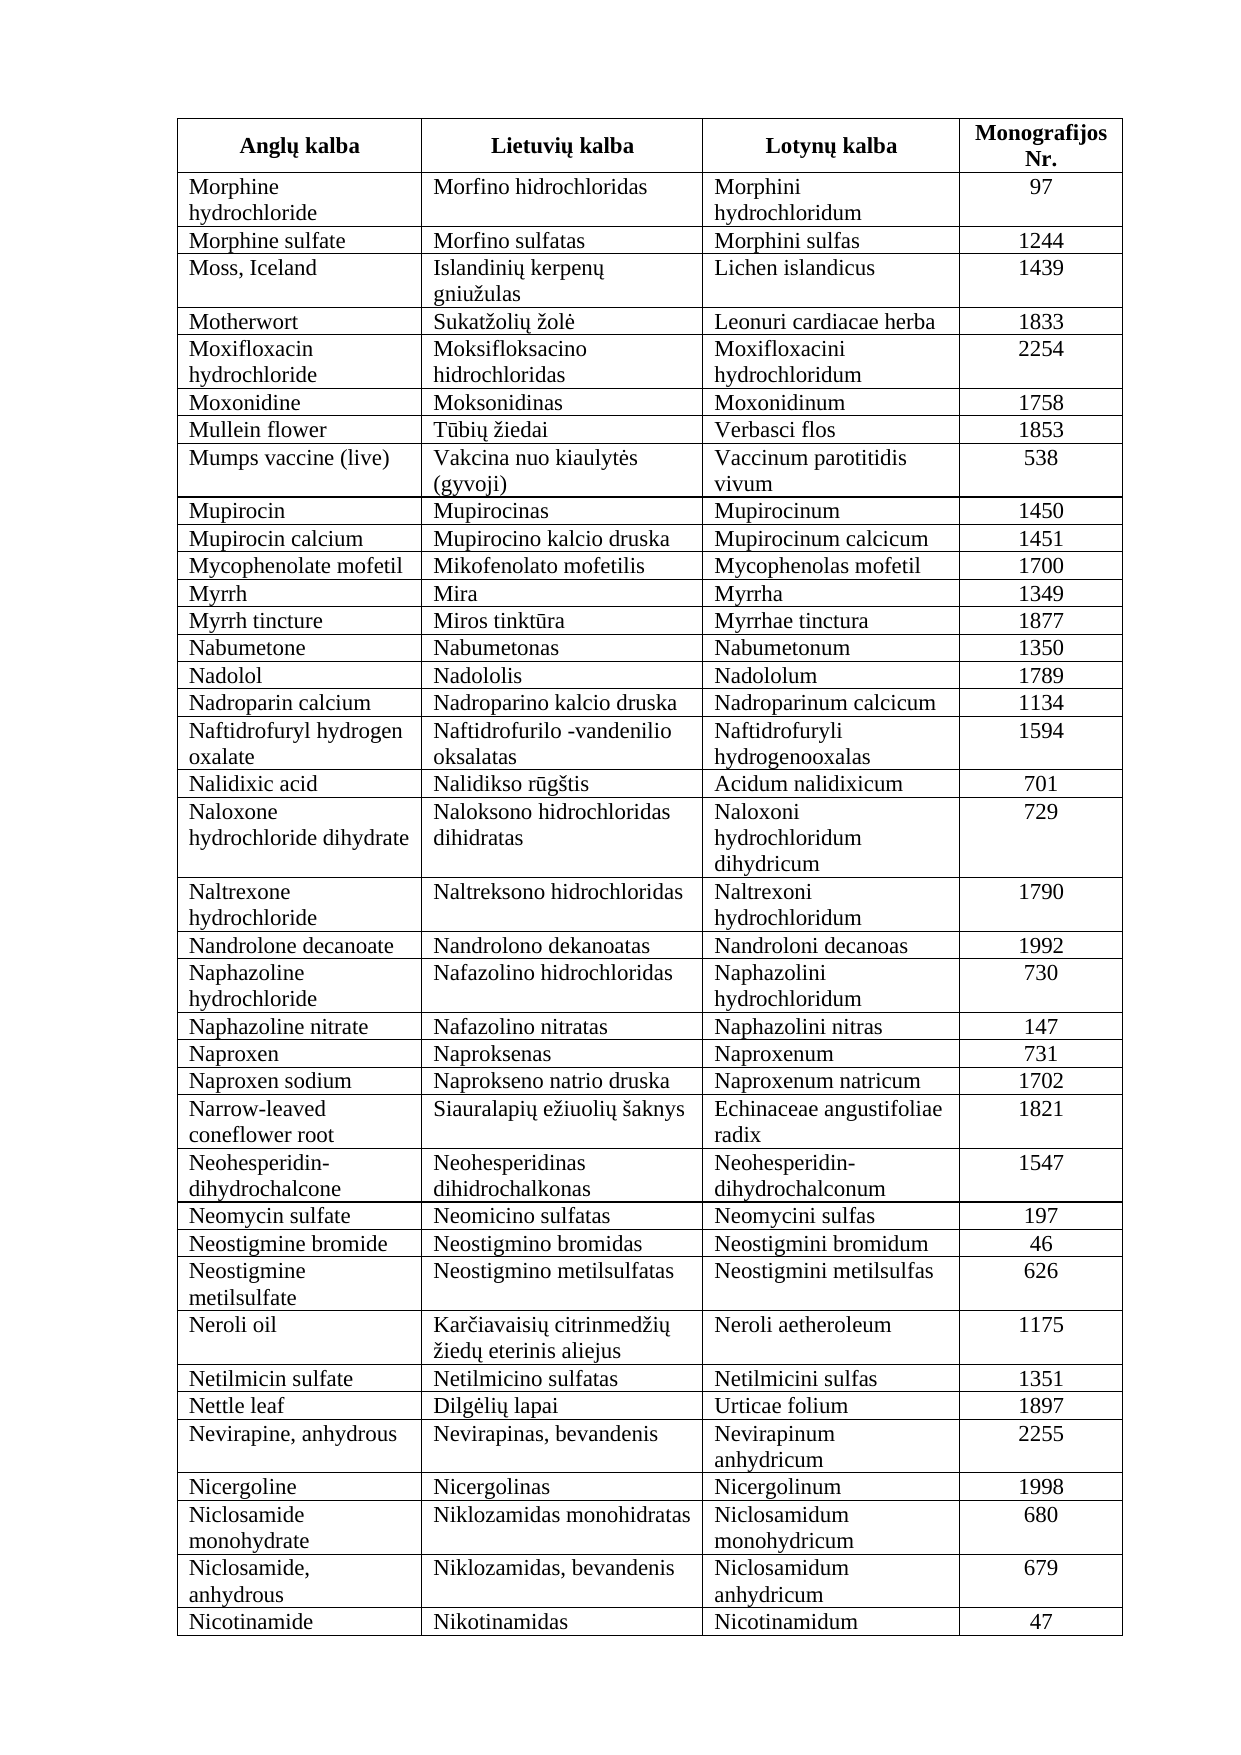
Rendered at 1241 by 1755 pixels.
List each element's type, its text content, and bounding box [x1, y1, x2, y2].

table_cell Morphini hydrochloridum [703, 173, 959, 226]
table_cell Neostigmino metilsulfatas [422, 1257, 702, 1310]
table_cell Vaccinum parotitidis vivum [703, 444, 959, 496]
table_cell Mupirocino kalcio druska [422, 525, 702, 551]
table_cell 701 [960, 770, 1122, 797]
table_cell Naftidrofuryli hydrogenooxalas [703, 717, 959, 769]
table_cell Moxonidinum [703, 389, 959, 415]
table_cell Naftidrofurilo -vandenilio oksalatas [422, 717, 702, 769]
table_cell Nandrolono dekanoatas [422, 932, 702, 958]
table_cell 1702 [960, 1068, 1122, 1094]
table_cell Nafazolino hidrochloridas [422, 959, 702, 1012]
table_cell Naproksenas [422, 1040, 702, 1067]
table_cell Niclosamide, anhydrous [178, 1555, 421, 1607]
table_cell 47 [960, 1608, 1122, 1634]
table_cell Nicotinamide [178, 1608, 421, 1634]
table_cell Nadololum [703, 662, 959, 688]
table_cell Naphazolini hydrochloridum [703, 959, 959, 1012]
table_cell 1821 [960, 1095, 1122, 1148]
table_cell Netilmicin sulfate [178, 1365, 421, 1391]
table_cell Niclosamidum monohydricum [703, 1501, 959, 1553]
table_cell Nevirapinum anhydricum [703, 1420, 959, 1472]
table_cell Nadroparino kalcio druska [422, 689, 702, 716]
table_cell 1897 [960, 1392, 1122, 1418]
table_cell 1349 [960, 580, 1122, 606]
table_cell 730 [960, 959, 1122, 1012]
table_cell Neostigmino bromidas [422, 1230, 702, 1256]
table_cell 97 [960, 173, 1122, 226]
table_cell Naloxoni hydrochloridum dihydricum [703, 798, 959, 877]
table_cell Naloxone hydrochloride dihydrate [178, 798, 421, 877]
table_cell Nandrolone decanoate [178, 932, 421, 958]
table_cell Nicergolinas [422, 1473, 702, 1500]
table_cell Neomycin sulfate [178, 1203, 421, 1229]
table_cell Neostigmine metilsulfate [178, 1257, 421, 1310]
table_cell 1134 [960, 689, 1122, 716]
table_cell Moxonidine [178, 389, 421, 415]
table_header Lietuvių kalba [422, 119, 702, 172]
table_cell 1700 [960, 552, 1122, 579]
table_cell Neohesperidin-dihydrochalconum [703, 1149, 959, 1201]
table_cell Naproxen [178, 1040, 421, 1067]
table_cell Morphini sulfas [703, 227, 959, 253]
table_cell 626 [960, 1257, 1122, 1310]
table_cell Naltrexone hydrochloride [178, 878, 421, 931]
table_cell Naproxen sodium [178, 1068, 421, 1094]
table_cell Lichen islandicus [703, 254, 959, 307]
table_cell Miros tinktūra [422, 607, 702, 633]
table_cell Narrow-leaved coneflower root [178, 1095, 421, 1148]
table_cell Neroli oil [178, 1311, 421, 1364]
table_cell 197 [960, 1203, 1122, 1229]
table_cell 1451 [960, 525, 1122, 551]
table_cell Sukatžolių žolė [422, 308, 702, 334]
table_cell Motherwort [178, 308, 421, 334]
table_cell Myrrhae tinctura [703, 607, 959, 633]
table_cell 147 [960, 1013, 1122, 1039]
table_cell Moxifloxacin hydrochloride [178, 335, 421, 388]
table_cell Mumps vaccine (live) [178, 444, 421, 496]
table_cell 1594 [960, 717, 1122, 769]
table_cell Naltrexoni hydrochloridum [703, 878, 959, 931]
table_cell Tūbių žiedai [422, 416, 702, 443]
table_cell 1998 [960, 1473, 1122, 1500]
table_cell 1547 [960, 1149, 1122, 1201]
table_cell Nicotinamidum [703, 1608, 959, 1634]
table_cell Mikofenolato mofetilis [422, 552, 702, 579]
table_cell 1244 [960, 227, 1122, 253]
table_cell 1758 [960, 389, 1122, 415]
table_cell Niklozamidas monohidratas [422, 1501, 702, 1553]
table_cell Mira [422, 580, 702, 606]
table_cell 679 [960, 1555, 1122, 1607]
table_cell Neomycini sulfas [703, 1203, 959, 1229]
table_cell Nicergoline [178, 1473, 421, 1500]
table_cell Naphazoline hydrochloride [178, 959, 421, 1012]
table_cell 1350 [960, 635, 1122, 661]
table_cell Echinaceae angustifoliae radix [703, 1095, 959, 1148]
table_cell Naloksono hidrochloridas dihidratas [422, 798, 702, 877]
table_cell Moss, Iceland [178, 254, 421, 307]
table_cell Mycophenolas mofetil [703, 552, 959, 579]
table_cell Nadroparin calcium [178, 689, 421, 716]
table_cell 1789 [960, 662, 1122, 688]
table_cell Neostigmini metilsulfas [703, 1257, 959, 1310]
table_cell Neohesperidinas dihidrochalkonas [422, 1149, 702, 1201]
table_cell Neostigmine bromide [178, 1230, 421, 1256]
table_cell Nikotinamidas [422, 1608, 702, 1634]
table_cell Naftidrofuryl hydrogen oxalate [178, 717, 421, 769]
table_cell Morphine hydrochloride [178, 173, 421, 226]
table_cell Nabumetone [178, 635, 421, 661]
table_cell 1439 [960, 254, 1122, 307]
table_cell Nalidikso rūgštis [422, 770, 702, 797]
table_cell Nadolol [178, 662, 421, 688]
table_cell Naproxenum natricum [703, 1068, 959, 1094]
table_cell Moksonidinas [422, 389, 702, 415]
table_cell Nadroparinum calcicum [703, 689, 959, 716]
table_cell Neohesperidin-dihydrochalcone [178, 1149, 421, 1201]
table_cell 1450 [960, 498, 1122, 524]
table_cell Morfino hidrochloridas [422, 173, 702, 226]
table_cell Naphazoline nitrate [178, 1013, 421, 1039]
table_cell 46 [960, 1230, 1122, 1256]
table_cell Netilmicini sulfas [703, 1365, 959, 1391]
table_cell Vakcina nuo kiaulytės (gyvoji) [422, 444, 702, 496]
table_cell 1351 [960, 1365, 1122, 1391]
table_cell Siauralapių ežiuolių šaknys [422, 1095, 702, 1148]
table_cell 2255 [960, 1420, 1122, 1472]
table_cell Neomicino sulfatas [422, 1203, 702, 1229]
table_cell Nandroloni decanoas [703, 932, 959, 958]
table_cell Nabumetonas [422, 635, 702, 661]
table_cell Niclosamidum anhydricum [703, 1555, 959, 1607]
table_cell Mullein flower [178, 416, 421, 443]
table_cell Morfino sulfatas [422, 227, 702, 253]
table_cell Niklozamidas, bevandenis [422, 1555, 702, 1607]
table_cell Moksifloksacino hidrochloridas [422, 335, 702, 388]
table_cell 731 [960, 1040, 1122, 1067]
table_cell Nafazolino nitratas [422, 1013, 702, 1039]
table_cell Leonuri cardiacae herba [703, 308, 959, 334]
table_cell Niclosamide monohydrate [178, 1501, 421, 1553]
table_cell Myrrh tincture [178, 607, 421, 633]
table_cell Dilgėlių lapai [422, 1392, 702, 1418]
table_cell Verbasci flos [703, 416, 959, 443]
table_cell 680 [960, 1501, 1122, 1553]
table_cell Myrrh [178, 580, 421, 606]
table_cell Nettle leaf [178, 1392, 421, 1418]
table_cell Mupirocin [178, 498, 421, 524]
table_cell Myrrha [703, 580, 959, 606]
table_header Monografijos Nr. [960, 119, 1122, 172]
table_cell Naproxenum [703, 1040, 959, 1067]
table_cell Nicergolinum [703, 1473, 959, 1500]
table_cell 729 [960, 798, 1122, 877]
table_cell Netilmicino sulfatas [422, 1365, 702, 1391]
table_cell Nevirapinas, bevandenis [422, 1420, 702, 1472]
table_cell Morphine sulfate [178, 227, 421, 253]
table_cell Nalidixic acid [178, 770, 421, 797]
table_cell Urticae folium [703, 1392, 959, 1418]
table_cell Neostigmini bromidum [703, 1230, 959, 1256]
table_cell Naprokseno natrio druska [422, 1068, 702, 1094]
table_cell 1790 [960, 878, 1122, 931]
table_cell 1992 [960, 932, 1122, 958]
table_cell 2254 [960, 335, 1122, 388]
table_cell 1853 [960, 416, 1122, 443]
table_cell Mupirocin calcium [178, 525, 421, 551]
table_cell Karčiavaisių citrinmedžių žiedų eterinis aliejus [422, 1311, 702, 1364]
table_cell Nabumetonum [703, 635, 959, 661]
table_cell 538 [960, 444, 1122, 496]
table_cell Naltreksono hidrochloridas [422, 878, 702, 931]
table_header Lotynų kalba [703, 119, 959, 172]
table_cell Acidum nalidixicum [703, 770, 959, 797]
table_header Anglų kalba [178, 119, 421, 172]
table_cell Nadololis [422, 662, 702, 688]
table_cell Moxifloxacini hydrochloridum [703, 335, 959, 388]
table_cell Mupirocinum [703, 498, 959, 524]
table_cell Mupirocinum calcicum [703, 525, 959, 551]
table_cell 1175 [960, 1311, 1122, 1364]
table_cell Neroli aetheroleum [703, 1311, 959, 1364]
table_cell 1877 [960, 607, 1122, 633]
table_cell 1833 [960, 308, 1122, 334]
table_cell Islandinių kerpenų gniužulas [422, 254, 702, 307]
table_cell Mycophenolate mofetil [178, 552, 421, 579]
table_cell Nevirapine, anhydrous [178, 1420, 421, 1472]
table_cell Mupirocinas [422, 498, 702, 524]
table_cell Naphazolini nitras [703, 1013, 959, 1039]
